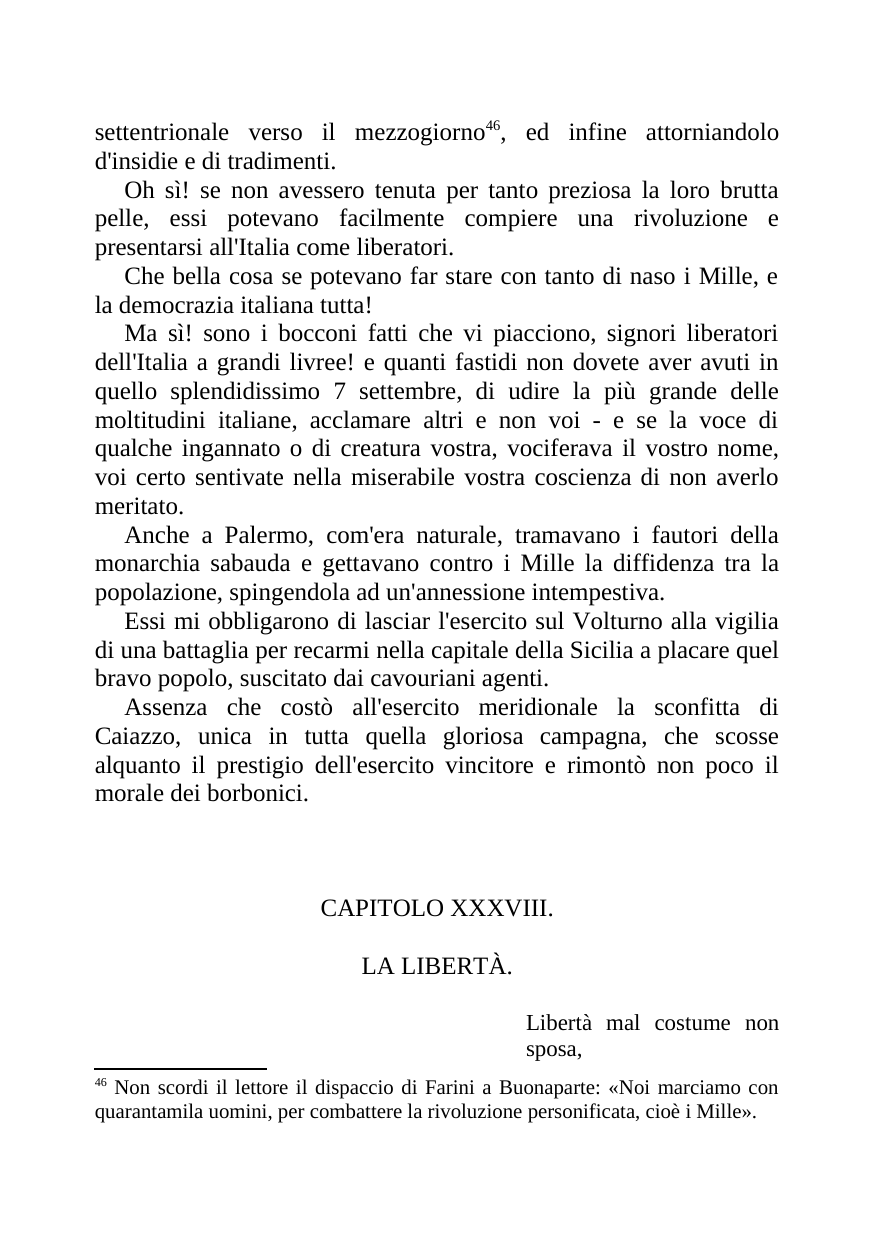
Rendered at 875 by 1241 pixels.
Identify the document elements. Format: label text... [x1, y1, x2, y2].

text Essi mi obbligarono di lasciar l'esercito sul Volturno alla vigilia di una battaglia per recarmi nella capitale della Sicilia a placare quel bravo popolo, suscitato dai cavouriani agenti. [94, 606, 779, 692]
text CAPITOLO XXXVIII. [94, 893, 779, 922]
text settentrionale verso il mezzogiorno, ed infine attorniandolo d'insidie e di tradimenti. [94, 117, 779, 175]
text Anche a Palermo, com'era naturale, tramavano i fautori della monarchia sabauda e gettavano contro i Mille la diffidenza tra la popolazione, spingendola ad un'annessione intempestiva. [94, 520, 779, 606]
text LA LIBERTÀ. [94, 951, 779, 980]
text Ma sì! sono i bocconi fatti che vi piacciono, signori liberatori dell'Italia a grandi livree! e quanti fastidi non dovete aver avuti in quello splendidissimo 7 settembre, di udire la più grande delle moltitudini italiane, acclamare altri e non voi - e se la voce di qualche ingannato o di creatura vostra, vociferava il vostro nome, voi certo sentivate nella miserabile vostra coscienza di non averlo meritato. [94, 318, 779, 520]
text Libertà mal costume non sposa, [526, 1008, 779, 1061]
text Oh sì! se non avessero tenuta per tanto preziosa la loro brutta pelle, essi potevano facilmente compiere una rivoluzione e presentarsi all'Italia come liberatori. [94, 175, 779, 261]
text Assenza che costò all'esercito meridionale la sconfitta di Caiazzo, unica in tutta quella gloriosa campagna, che scosse alquanto il prestigio dell'esercito vincitore e rimontò non poco il morale dei borbonici. [94, 692, 779, 807]
text Che bella cosa se potevano far stare con tanto di naso i Mille, e la democrazia italiana tutta! [94, 261, 779, 318]
text Non scordi il lettore il dispaccio di Farini a Buonaparte: «Noi marciamo con quarantamila uomini, per combattere la rivoluzione personificata, cioè i Mille». [94, 1075, 779, 1123]
